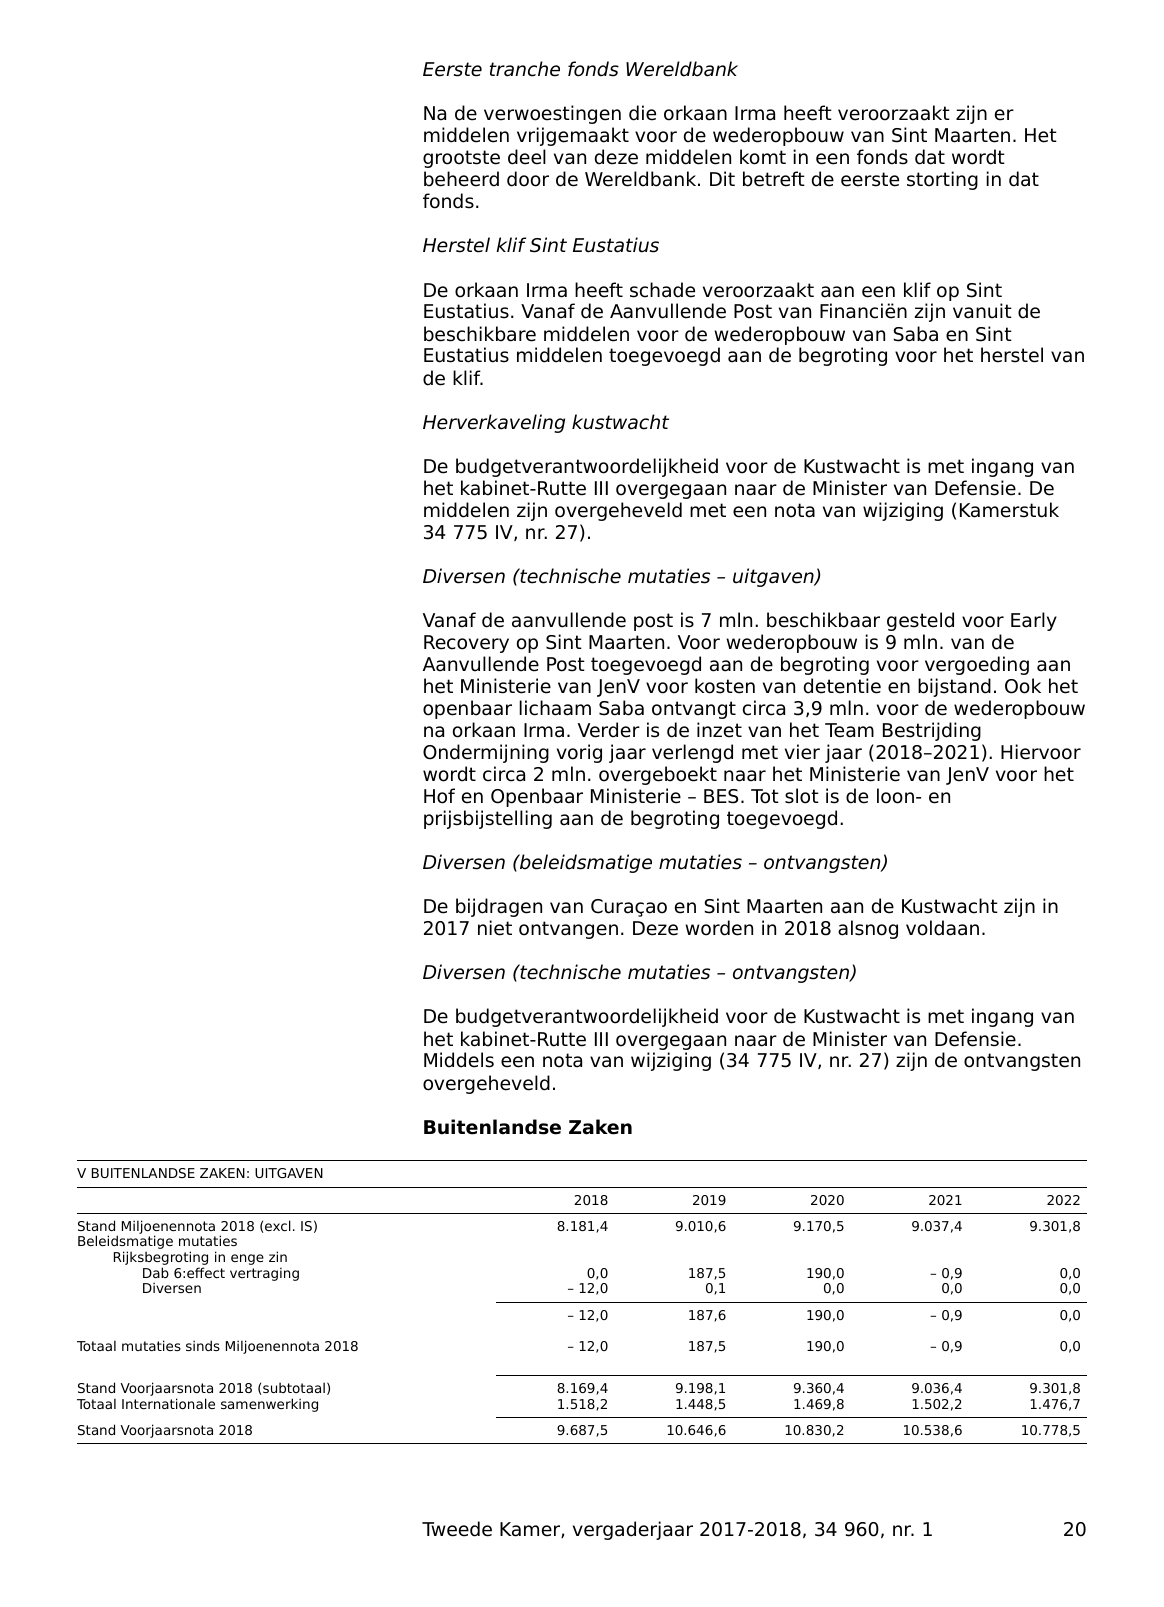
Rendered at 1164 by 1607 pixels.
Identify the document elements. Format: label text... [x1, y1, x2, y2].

table_cell [136, 1355, 496, 1375]
subtitle Diversen (technische mutaties – ontvangsten) [422, 962, 1087, 984]
table_cell Stand Miljoenennota 2018 (excl. IS) [77, 1214, 496, 1234]
table_cell 190,0 [732, 1303, 850, 1323]
table_cell [969, 1250, 1087, 1266]
table_cell 2018 [496, 1188, 614, 1213]
table_cell [614, 1355, 732, 1375]
table_cell [850, 1234, 968, 1250]
subtitle Herstel klif Sint Eustatius [422, 235, 1087, 257]
text De budgetverantwoordelijkheid voor de Kustwacht is met ingang van het kabinet-Rutte III overgegaan naar de Minister van Defensie. De middelen zijn overgeheveld met een nota van wijziging (Kamerstuk 34 775 IV, nr. 27). [422, 456, 1087, 544]
table_cell – 0,9 [850, 1339, 968, 1355]
text Na de verwoestingen die orkaan Irma heeft veroorzaakt zijn er middelen vrijgemaakt voor de wederopbouw van Sint Maarten. Het grootste deel van deze middelen komt in een fonds dat wordt beheerd door de Wereldbank. Dit betreft de eerste storting in dat fonds. [422, 103, 1087, 213]
table_cell [496, 1250, 614, 1266]
table_cell [496, 1323, 614, 1339]
table_cell – 0,9 [850, 1303, 968, 1323]
table_cell 0,0 [850, 1281, 968, 1302]
table_cell 0,1 [614, 1281, 732, 1302]
table_cell Totaal Internationale samenwerking [77, 1397, 496, 1417]
table_cell [77, 1281, 106, 1302]
table_cell [136, 1302, 496, 1323]
table_cell [969, 1355, 1087, 1375]
table_cell [732, 1323, 850, 1339]
table_cell – 12,0 [496, 1339, 614, 1355]
table_cell 190,0 [732, 1339, 850, 1355]
text Vanaf de aanvullende post is 7 mln. beschikbaar gesteld voor Early Recovery op Sint Maarten. Voor wederopbouw is 9 mln. van de Aanvullende Post toegevoegd aan de begroting voor vergoeding aan het Ministerie van JenV voor kosten van detentie en bijstand. Ook het openbaar lichaam Saba ontvangt circa 3,9 mln. voor de wederopbouw na orkaan Irma. Verder is de inzet van het Team Bestrijding Ondermijning vorig jaar verlengd met vier jaar (2018–2021). Hiervoor wordt circa 2 mln. overgeboekt naar het Ministerie van JenV voor het Hof en Openbaar Ministerie – BES. Tot slot is de loon- en prijsbijstelling aan de begroting toegevoegd. [422, 610, 1087, 830]
table_cell 1.502,2 [850, 1397, 968, 1417]
subtitle Diversen (technische mutaties – uitgaven) [422, 566, 1087, 588]
table_cell 0,0 [496, 1266, 614, 1281]
table_cell 10.830,2 [732, 1418, 850, 1443]
text De orkaan Irma heeft schade veroorzaakt aan een klif op Sint Eustatius. Vanaf de Aanvullende Post van Financiën zijn vanuit de beschikbare middelen voor de wederopbouw van Saba en Sint Eustatius middelen toegevoegd aan de begroting voor het herstel van de klif. [422, 279, 1087, 389]
table_cell [106, 1302, 136, 1323]
table_header V BUITENLANDSE ZAKEN: UITGAVEN [77, 1161, 1087, 1187]
table_cell [77, 1188, 106, 1213]
table_cell Rijksbegroting in enge zin [106, 1250, 496, 1266]
table_cell [850, 1355, 968, 1375]
table_cell [614, 1250, 732, 1266]
table_cell 9.198,1 [614, 1376, 732, 1397]
table_cell 187,5 [614, 1339, 732, 1355]
table_cell – 0,9 [850, 1266, 968, 1281]
table_cell Stand Voorjaarsnota 2018 [77, 1417, 496, 1443]
table_cell [77, 1302, 106, 1323]
table_cell 9.687,5 [496, 1418, 614, 1443]
table_cell [77, 1266, 106, 1281]
table_cell [77, 1355, 106, 1375]
subtitle Herverkaveling kustwacht [422, 412, 1087, 433]
table_cell 2019 [614, 1188, 732, 1213]
subtitle Diversen (beleidsmatige mutaties – ontvangsten) [422, 852, 1087, 874]
table_cell 9.170,5 [732, 1214, 850, 1234]
table_cell 187,6 [614, 1303, 732, 1323]
table_cell 1.518,2 [496, 1397, 614, 1417]
table_cell [732, 1234, 850, 1250]
table_cell [106, 1281, 136, 1302]
table_cell [106, 1188, 136, 1213]
table_cell 190,0 [732, 1266, 850, 1281]
table_cell [136, 1323, 496, 1339]
table_cell 2022 [969, 1188, 1087, 1213]
table_cell [106, 1355, 136, 1375]
table_cell Dab 6:effect vertraging [136, 1266, 496, 1281]
table_cell 1.476,7 [969, 1397, 1087, 1417]
table_cell 0,0 [969, 1281, 1087, 1302]
table_cell 1.469,8 [732, 1397, 850, 1417]
table_cell – 12,0 [496, 1303, 614, 1323]
subtitle Eerste tranche fonds Wereldbank [422, 59, 1087, 81]
table_cell 9.010,6 [614, 1214, 732, 1234]
table_cell [969, 1234, 1087, 1250]
table_cell [614, 1234, 732, 1250]
table_cell [732, 1250, 850, 1266]
table_cell [77, 1323, 106, 1339]
table_cell 8.181,4 [496, 1214, 614, 1234]
table_cell – 12,0 [496, 1281, 614, 1302]
table_cell [850, 1250, 968, 1266]
table_cell Stand Voorjaarsnota 2018 (subtotaal) [77, 1375, 496, 1397]
table_cell [496, 1355, 614, 1375]
table_cell 8.169,4 [496, 1376, 614, 1397]
table_cell [614, 1323, 732, 1339]
table_cell 9.037,4 [850, 1214, 968, 1234]
table_cell 2020 [732, 1188, 850, 1213]
table_cell 10.538,6 [850, 1418, 968, 1443]
text De budgetverantwoordelijkheid voor de Kustwacht is met ingang van het kabinet-Rutte III overgegaan naar de Minister van Defensie. Middels een nota van wijziging (34 775 IV, nr. 27) zijn de ontvangsten overgeheveld. [422, 1006, 1087, 1094]
table_cell 9.301,8 [969, 1214, 1087, 1234]
table_cell Beleidsmatige mutaties [77, 1234, 496, 1250]
text De bijdragen van Curaçao en Sint Maarten aan de Kustwacht zijn in 2017 niet ontvangen. Deze worden in 2018 alsnog voldaan. [422, 896, 1087, 940]
table_cell [969, 1323, 1087, 1339]
table_cell Diversen [136, 1281, 496, 1302]
table_cell 0,0 [969, 1339, 1087, 1355]
table_cell 187,5 [614, 1266, 732, 1281]
table_cell 10.778,5 [969, 1418, 1087, 1443]
table_cell 9.301,8 [969, 1376, 1087, 1397]
table_cell Totaal mutaties sinds Miljoenennota 2018 [77, 1339, 496, 1355]
table_cell [106, 1266, 136, 1281]
table_cell [732, 1355, 850, 1375]
table_cell [136, 1188, 496, 1213]
table_cell 9.036,4 [850, 1376, 968, 1397]
table_cell 10.646,6 [614, 1418, 732, 1443]
table_cell 0,0 [969, 1303, 1087, 1323]
table_cell 2021 [850, 1188, 968, 1213]
table_cell 0,0 [969, 1266, 1087, 1281]
table_cell 0,0 [732, 1281, 850, 1302]
table_cell [850, 1323, 968, 1339]
table_cell [106, 1323, 136, 1339]
table_cell 9.360,4 [732, 1376, 850, 1397]
table_cell [77, 1250, 106, 1266]
table_cell [496, 1234, 614, 1250]
table_cell 1.448,5 [614, 1397, 732, 1417]
subtitle Buitenlandse Zaken [422, 1117, 1087, 1138]
